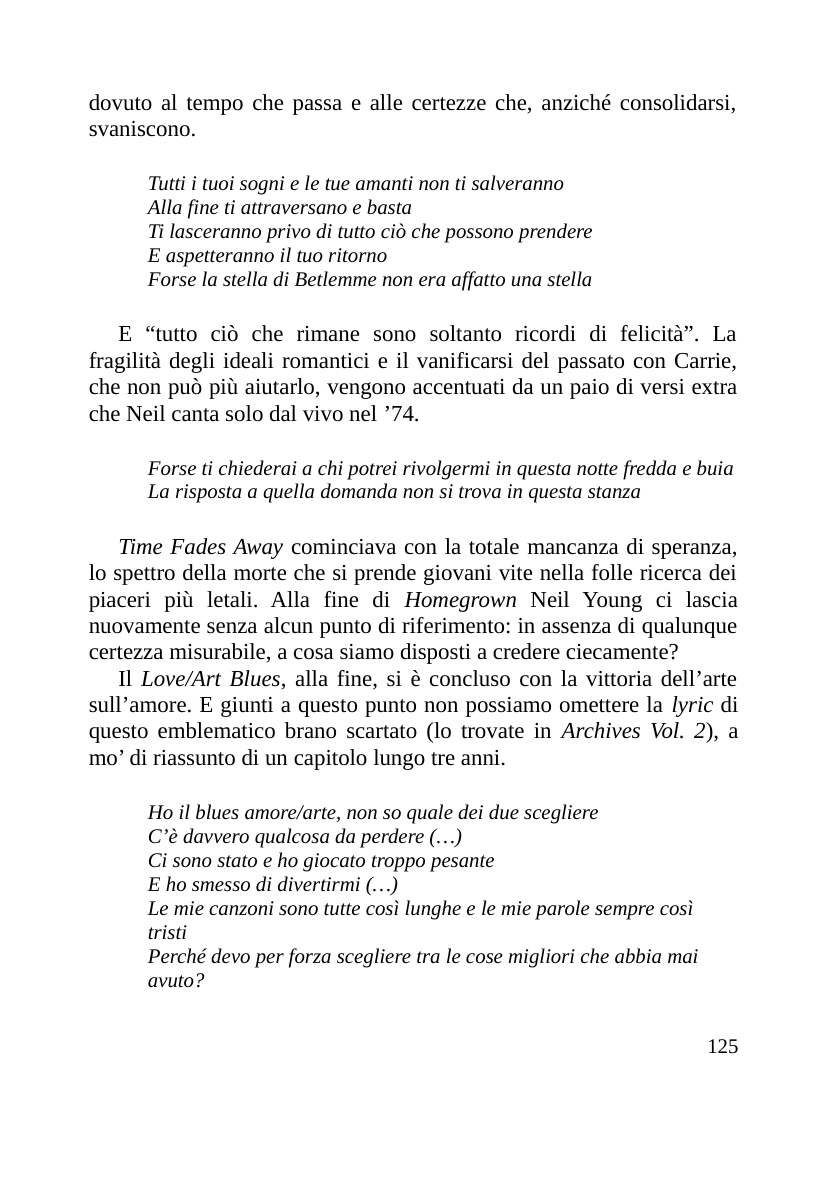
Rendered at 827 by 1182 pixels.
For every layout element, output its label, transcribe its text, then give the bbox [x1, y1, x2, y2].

text Alla fine ti attraversano e basta [88, 195, 738, 219]
text Perché devo per forza scegliere tra le cose migliori che abbia mai [88, 944, 738, 968]
text avuto? [88, 968, 738, 992]
text tristi [88, 920, 738, 944]
text Time Fades Away cominciava con la totale mancanza di speranza, lo spettro della morte che si prende giovani vite nella folle ricerca dei piaceri più letali. Alla fine di Homegrown Neil Young ci lascia nuovamente senza alcun punto di riferimento: in assenza di qualunque certezza misurabile, a cosa siamo disposti a credere ciecamente? [88, 533, 738, 665]
text Forse ti chiederai a chi potrei rivolgermi in questa notte fredda e buia [88, 455, 738, 479]
text dovuto al tempo che passa e alle certezze che, anziché consolidarsi, svaniscono. [88, 88, 738, 141]
text E “tutto ciò che rimane sono soltanto ricordi di felicità”. La fragilità degli ideali romantici e il vanificarsi del passato con Carrie, che non può più aiutarlo, vengono accentuati da un paio di versi extra che Neil canta solo dal vivo nel ’74. [88, 321, 738, 426]
text Ho il blues amore/arte, non so quale dei due scegliere [88, 800, 738, 824]
text Ci sono stato e ho giocato troppo pesante [88, 848, 738, 872]
text Il Love/Art Blues, alla fine, si è concluso con la vittoria dell’arte sull’amore. E giunti a questo punto non possiamo omettere la lyric di questo emblematico brano scartato (lo trovate in Archives Vol. 2), a mo’ di riassunto di un capitolo lungo tre anni. [88, 665, 738, 770]
text E ho smesso di divertirmi (…) [88, 872, 738, 896]
text La risposta a quella domanda non si trova in questa stanza [88, 479, 738, 503]
text Ti lasceranno privo di tutto ciò che possono prendere [88, 219, 738, 243]
text Forse la stella di Betlemme non era affatto una stella [88, 267, 738, 291]
text Tutti i tuoi sogni e le tue amanti non ti salveranno [88, 171, 738, 195]
text E aspetteranno il tuo ritorno [88, 243, 738, 267]
text C’è davvero qualcosa da perdere (…) [88, 824, 738, 848]
text Le mie canzoni sono tutte così lunghe e le mie parole sempre così [88, 896, 738, 920]
